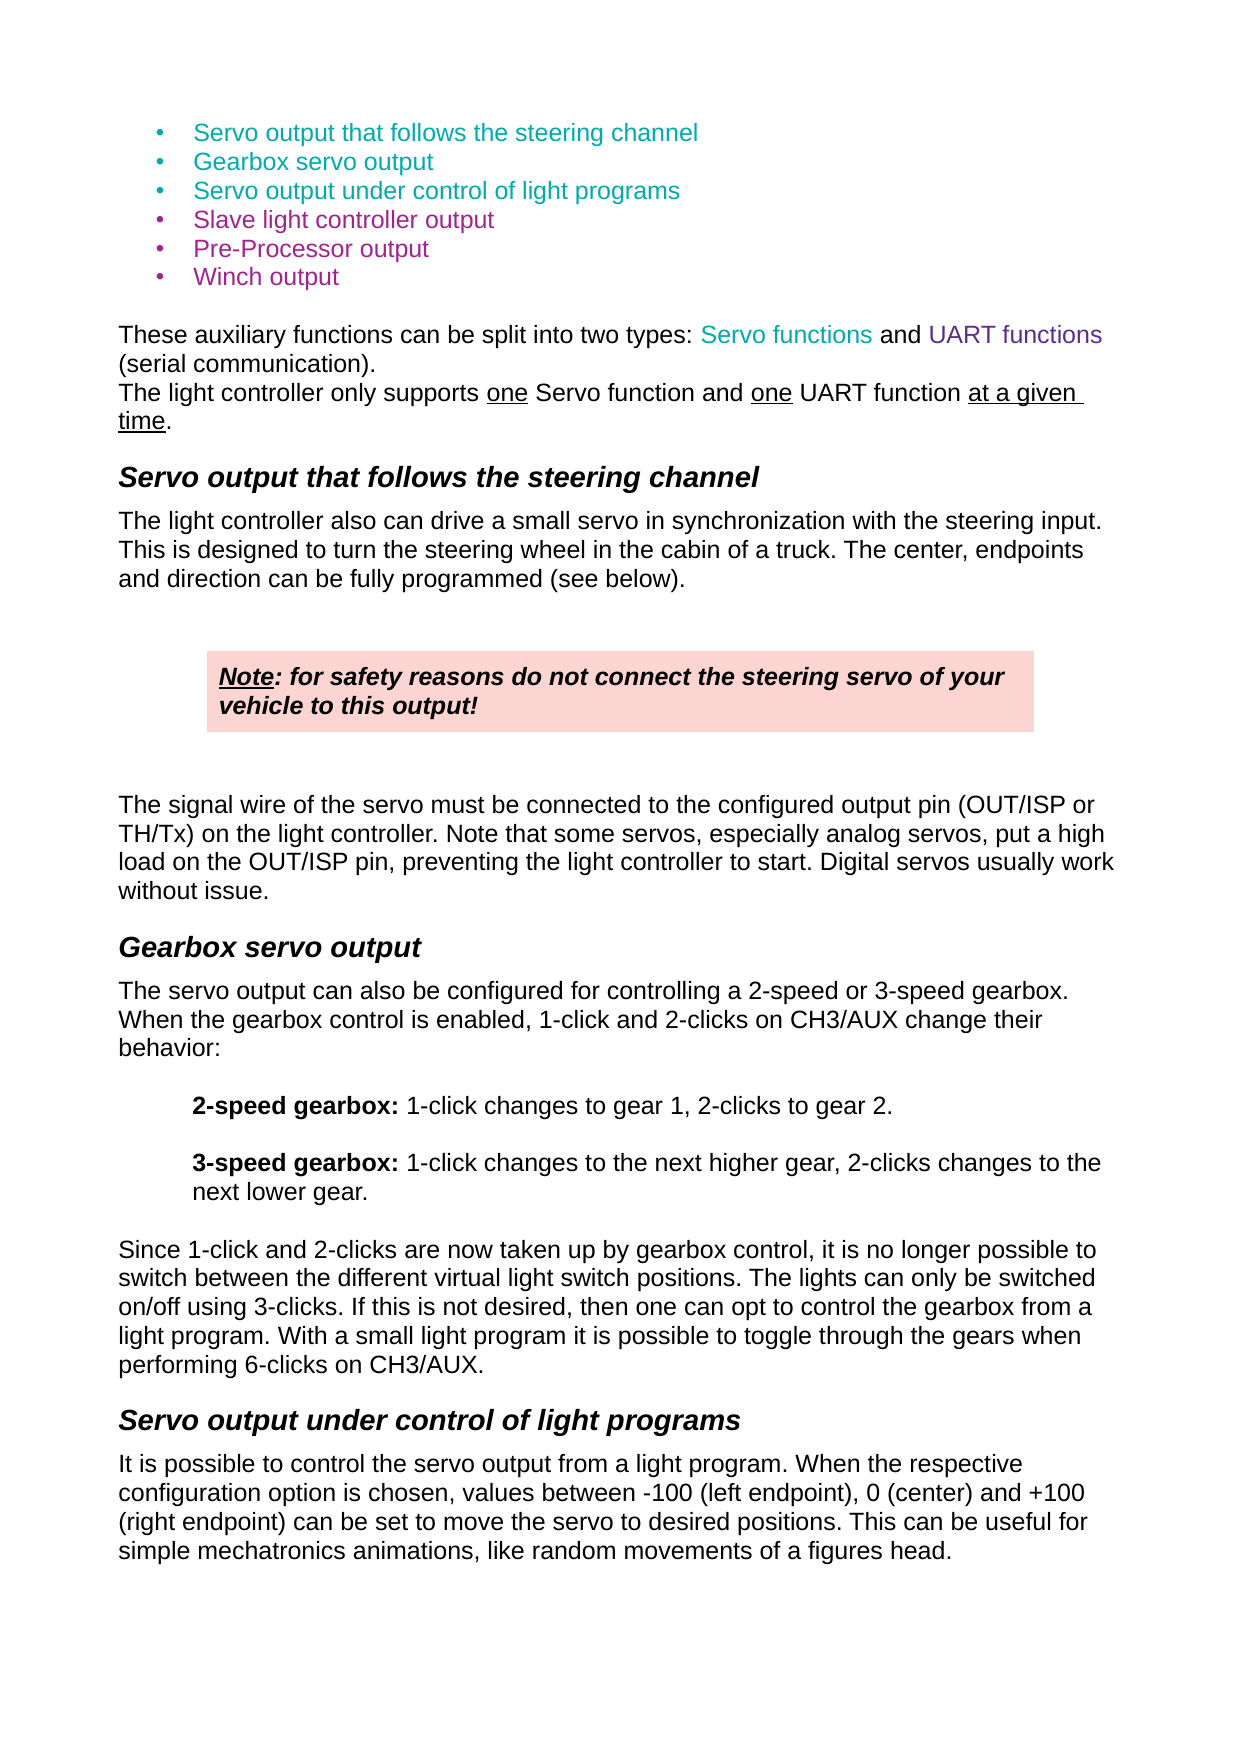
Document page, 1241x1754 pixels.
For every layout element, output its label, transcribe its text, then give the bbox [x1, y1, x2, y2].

text The servo output can also be configured for controlling a 2-speed or 3-speed gearbox. When the gearbox control is enabled, 1-click and 2-clicks on CH3/AUX change their behavior: [118, 976, 1122, 1062]
subtitle Servo output that follows the steering channel [118, 460, 1122, 493]
text The light controller also can drive a small servo in synchronization with the steering input. This is designed to turn the steering wheel in the cabin of a truck. The center, endpoints and direction can be fully programmed (see below). [118, 506, 1122, 592]
text Note: for safety reasons do not connect the steering servo of your vehicle to this output! [207, 651, 1034, 732]
text These auxiliary functions can be split into two types: Servo functions and UART functions (serial communication). [118, 320, 1122, 377]
list Winch output [156, 262, 1122, 291]
text 3-speed gearbox: 1-click changes to the next higher gear, 2-clicks changes to the next lower gear. [192, 1148, 1122, 1206]
text Since 1-click and 2-clicks are now taken up by gearbox control, it is no longer possible to switch between the different virtual light switch positions. The lights can only be switched on/off using 3-clicks. If this is not desired, then one can opt to control the gearbox from a light program. With a small light program it is possible to toggle through the gears when performing 6-clicks on CH3/AUX. [118, 1234, 1122, 1378]
list Servo output that follows the steering channel [156, 118, 1122, 147]
text The signal wire of the servo must be connected to the configured output pin (OUT/ISP or TH/Tx) on the light controller. Note that some servos, especially analog servos, put a high load on the OUT/ISP pin, preventing the light controller to start. Digital servos usually work without issue. [118, 790, 1122, 905]
list Slave light controller output [156, 205, 1122, 233]
subtitle Servo output under control of light programs [118, 1403, 1122, 1437]
text The light controller only supports one Servo function and one UART function at a given time. [118, 377, 1122, 435]
text 2-speed gearbox: 1-click changes to gear 1, 2-clicks to gear 2. [192, 1091, 1122, 1119]
text It is possible to control the servo output from a light program. When the respective configuration option is chosen, values between -100 (left endpoint), 0 (center) and +100 (right endpoint) can be set to move the servo to desired positions. This can be useful for simple mechatronics animations, like random movements of a figures head. [118, 1449, 1122, 1564]
list Gearbox servo output [156, 147, 1122, 176]
subtitle Gearbox servo output [118, 930, 1122, 963]
list Pre-Processor output [156, 233, 1122, 262]
list Servo output under control of light programs [156, 176, 1122, 205]
